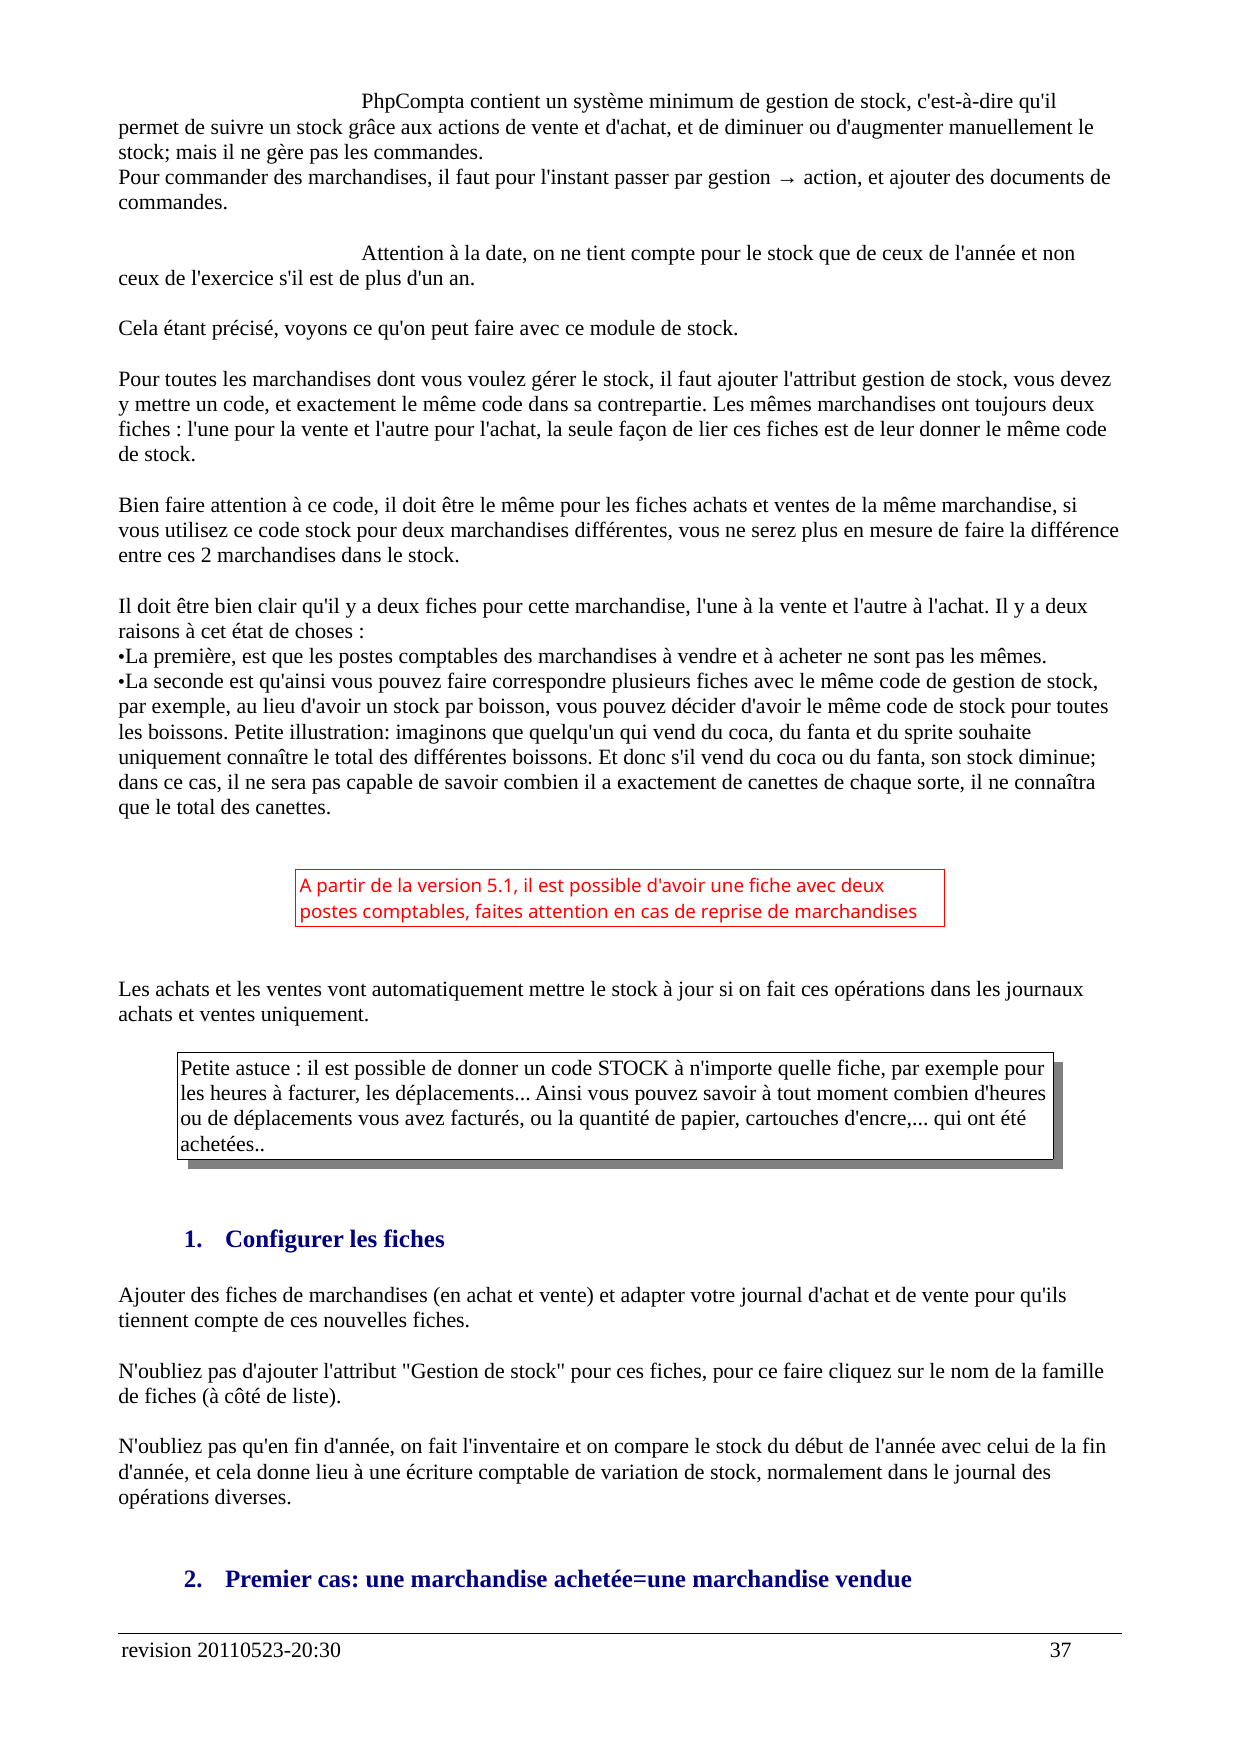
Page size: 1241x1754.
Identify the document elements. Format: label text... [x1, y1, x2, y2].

text PhpCompta contient un système minimum de gestion de stock, c'est-à-dire qu'il permet de suivre un stock grâce aux actions de vente et d'achat, et de diminuer ou d'augmenter manuellement le stock; mais il ne gère pas les commandes. [118, 88, 1122, 164]
list La première, est que les postes comptables des marchandises à vendre et à acheter ne sont pas les mêmes. [118, 643, 1122, 668]
text Il doit être bien clair qu'il y a deux fiches pour cette marchandise, l'une à la vente et l'autre à l'achat. Il y a deux raisons à cet état de choses : [118, 593, 1122, 643]
text Attention à la date, on ne tient compte pour le stock que de ceux de l'année et non ceux de l'exercice s'il est de plus d'un an. [118, 240, 1122, 290]
text Bien faire attention à ce code, il doit être le même pour les fiches achats et ventes de la même marchandise, si vous utilisez ce code stock pour deux marchandises différentes, vous ne serez plus en mesure de faire la différence entre ces 2 marchandises dans le stock. [118, 492, 1122, 567]
text Les achats et les ventes vont automatiquement mettre le stock à jour si on fait ces opérations dans les journaux achats et ventes uniquement. [118, 976, 1122, 1027]
text Petite astuce : il est possible de donner un code STOCK à n'importe quelle fiche, par exemple pour les heures à facturer, les déplacements... Ainsi vous pouvez savoir à tout moment combien d'heures ou de déplacements vous avez facturés, ou la quantité de papier, cartouches d'encre,... qui ont été achetées.. [178, 1053, 1052, 1159]
text Cela étant précisé, voyons ce qu'on peut faire avec ce module de stock. [118, 315, 1122, 341]
text Pour commander des marchandises, il faut pour l'instant passer par gestion → action, et ajouter des documents de commandes. [118, 164, 1122, 214]
text N'oubliez pas d'ajouter l'attribut "Gestion de stock" pour ces fiches, pour ce faire cliquez sur le nom de la famille de fiches (à côté de liste). [118, 1358, 1122, 1408]
subtitle Premier cas: une marchandise achetée=une marchandise vendue [177, 1564, 1122, 1593]
text Ajouter des fiches de marchandises (en achat et vente) et adapter votre journal d'achat et de vente pour qu'ils tiennent compte de ces nouvelles fiches. [118, 1282, 1122, 1333]
subtitle Configurer les fiches [177, 1224, 1122, 1253]
text Pour toutes les marchandises dont vous voulez gérer le stock, il faut ajouter l'attribut gestion de stock, vous devez y mettre un code, et exactement le même code dans sa contrepartie. Les mêmes marchandises ont toujours deux fiches : l'une pour la vente et l'autre pour l'achat, la seule façon de lier ces fiches est de leur donner le même code de stock. [118, 366, 1122, 467]
text N'oubliez pas qu'en fin d'année, on fait l'inventaire et on compare le stock du début de l'année avec celui de la fin d'année, et cela donne lieu à une écriture comptable de variation de stock, normalement dans le journal des opérations diverses. [118, 1433, 1122, 1509]
list La seconde est qu'ainsi vous pouvez faire correspondre plusieurs fiches avec le même code de gestion de stock, par exemple, au lieu d'avoir un stock par boisson, vous pouvez décider d'avoir le même code de stock pour toutes les boissons. Petite illustration: imaginons que quelqu'un qui vend du coca, du fanta et du sprite souhaite uniquement connaître le total des différentes boissons. Et donc s'il vend du coca ou du fanta, son stock diminue; dans ce cas, il ne sera pas capable de savoir combien il a exactement de canettes de chaque sorte, il ne connaîtra que le total des canettes. [118, 668, 1122, 819]
text A partir de la version 5.1, il est possible d'avoir une fiche avec deux postes comptables, faites attention en cas de reprise de marchandises [296, 870, 944, 926]
